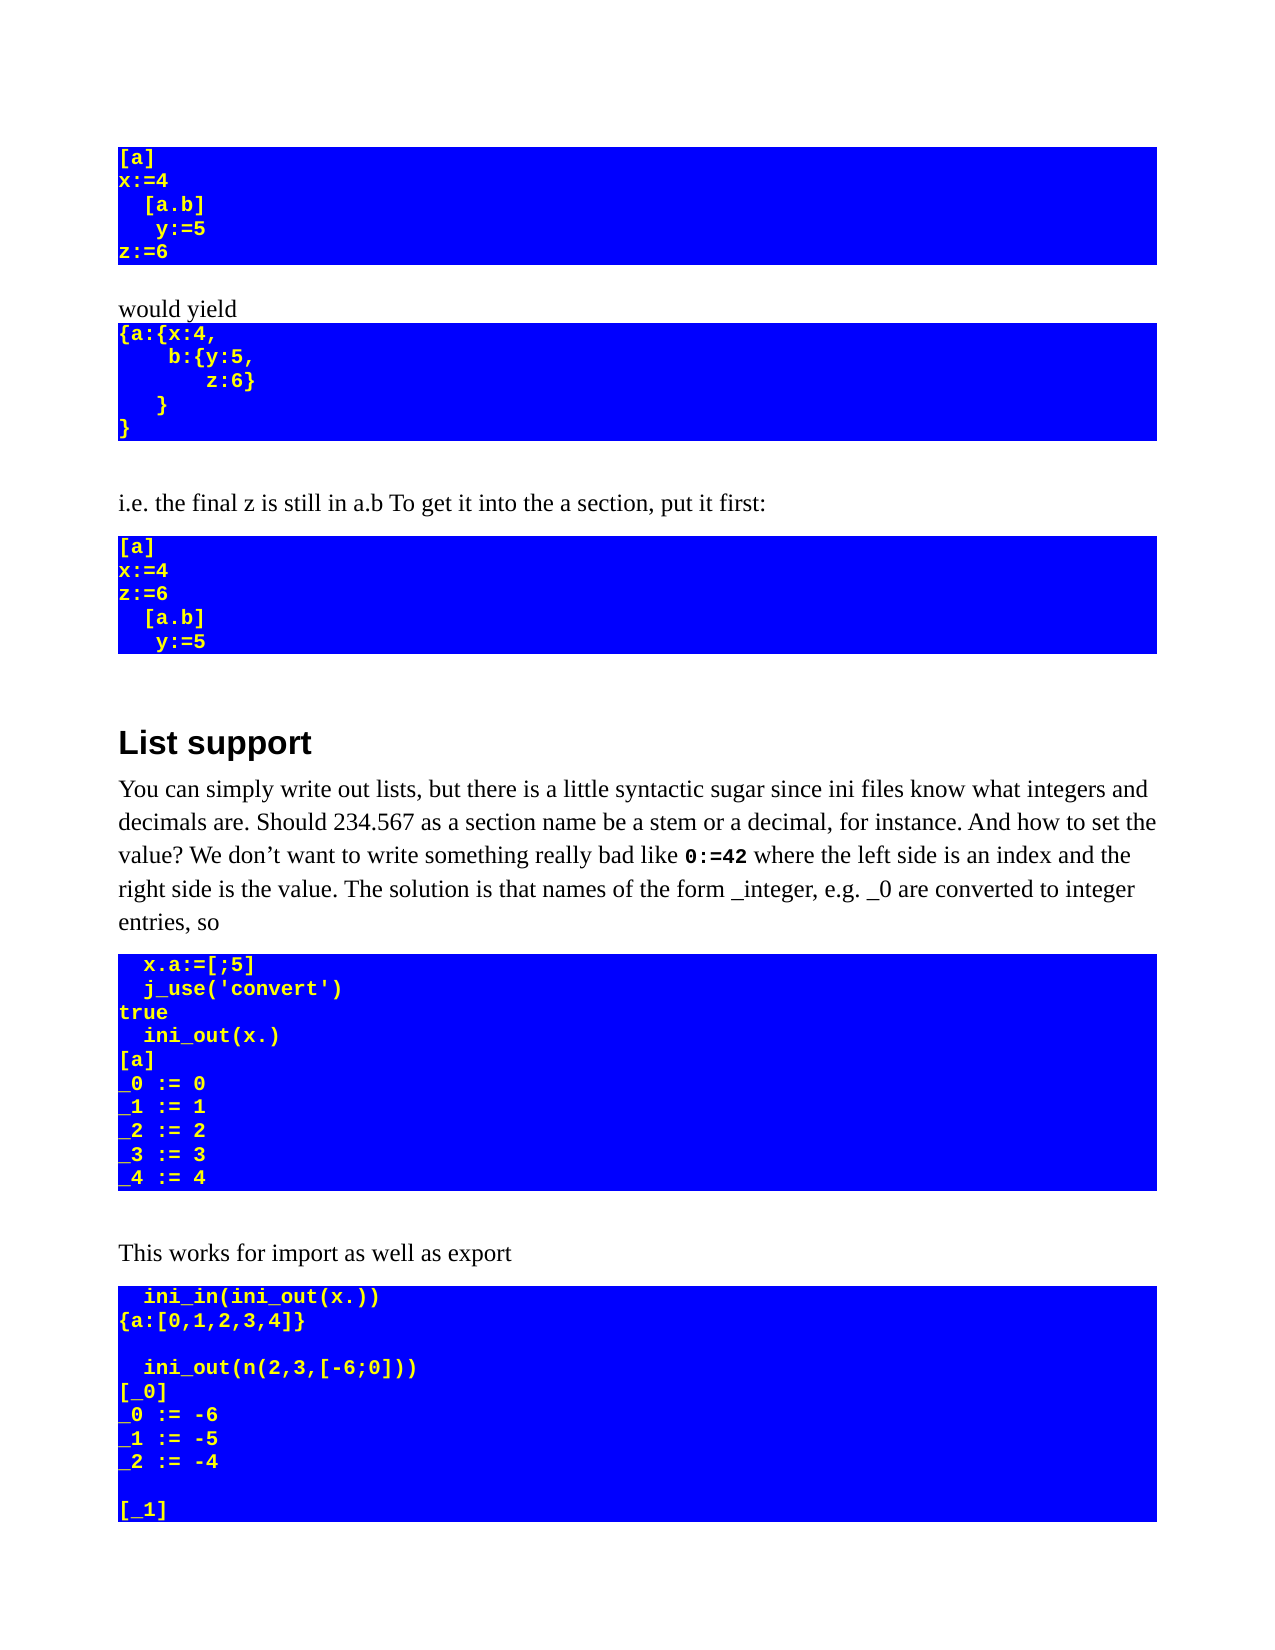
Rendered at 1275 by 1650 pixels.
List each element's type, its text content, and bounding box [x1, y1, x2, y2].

text j_use('convert') [118, 978, 1157, 1002]
text _2 := -4 [118, 1452, 1157, 1475]
text _1 := 1 [118, 1096, 1157, 1120]
text ini_out(x.) [118, 1025, 1157, 1049]
text [_1] [118, 1499, 1157, 1522]
text would yield [118, 294, 1157, 323]
text y:=5 [118, 218, 1157, 241]
text y:=5 [118, 631, 1157, 654]
text [_0] [118, 1381, 1157, 1404]
text _0 := -6 [118, 1404, 1157, 1428]
text [a.b] [118, 607, 1157, 631]
text x:=4 [118, 171, 1157, 194]
text true [118, 1002, 1157, 1025]
text ini_out(n(2,3,[-6;0])) [118, 1357, 1157, 1381]
text [a.b] [118, 194, 1157, 218]
text z:6} [118, 370, 1157, 393]
text [a] [118, 147, 1157, 171]
text z:=6 [118, 241, 1157, 265]
subtitle List support [118, 723, 1157, 761]
text _4 := 4 [118, 1167, 1157, 1191]
text ini_in(ini_out(x.)) [118, 1286, 1157, 1310]
text _3 := 3 [118, 1143, 1157, 1167]
text i.e. the final z is still in a.b To get it into the a section, put it first: [118, 488, 1157, 517]
text } [118, 393, 1157, 417]
text {a:[0,1,2,3,4]} [118, 1310, 1157, 1333]
text x.a:=[;5] [118, 954, 1157, 978]
text x:=4 [118, 560, 1157, 583]
text This works for import as well as export [118, 1238, 1157, 1267]
text _1 := -5 [118, 1428, 1157, 1452]
text [a] [118, 1049, 1157, 1073]
text {a:{x:4, [118, 323, 1157, 346]
text _2 := 2 [118, 1120, 1157, 1143]
text _0 := 0 [118, 1073, 1157, 1096]
text You can simply write out lists, but there is a little syntactic sugar since ini files know what integers and decimals are. Should 234.567 as a section name be a stem or a decimal, for instance. And how to set the value? We don’t want to write something really bad like 0:=42 where the left side is an index and the right side is the value. The solution is that names of the form _integer, e.g. _0 are converted to integer entries, so [118, 774, 1157, 936]
text b:{y:5, [118, 346, 1157, 370]
text z:=6 [118, 583, 1157, 607]
text [a] [118, 536, 1157, 560]
text } [118, 417, 1157, 441]
